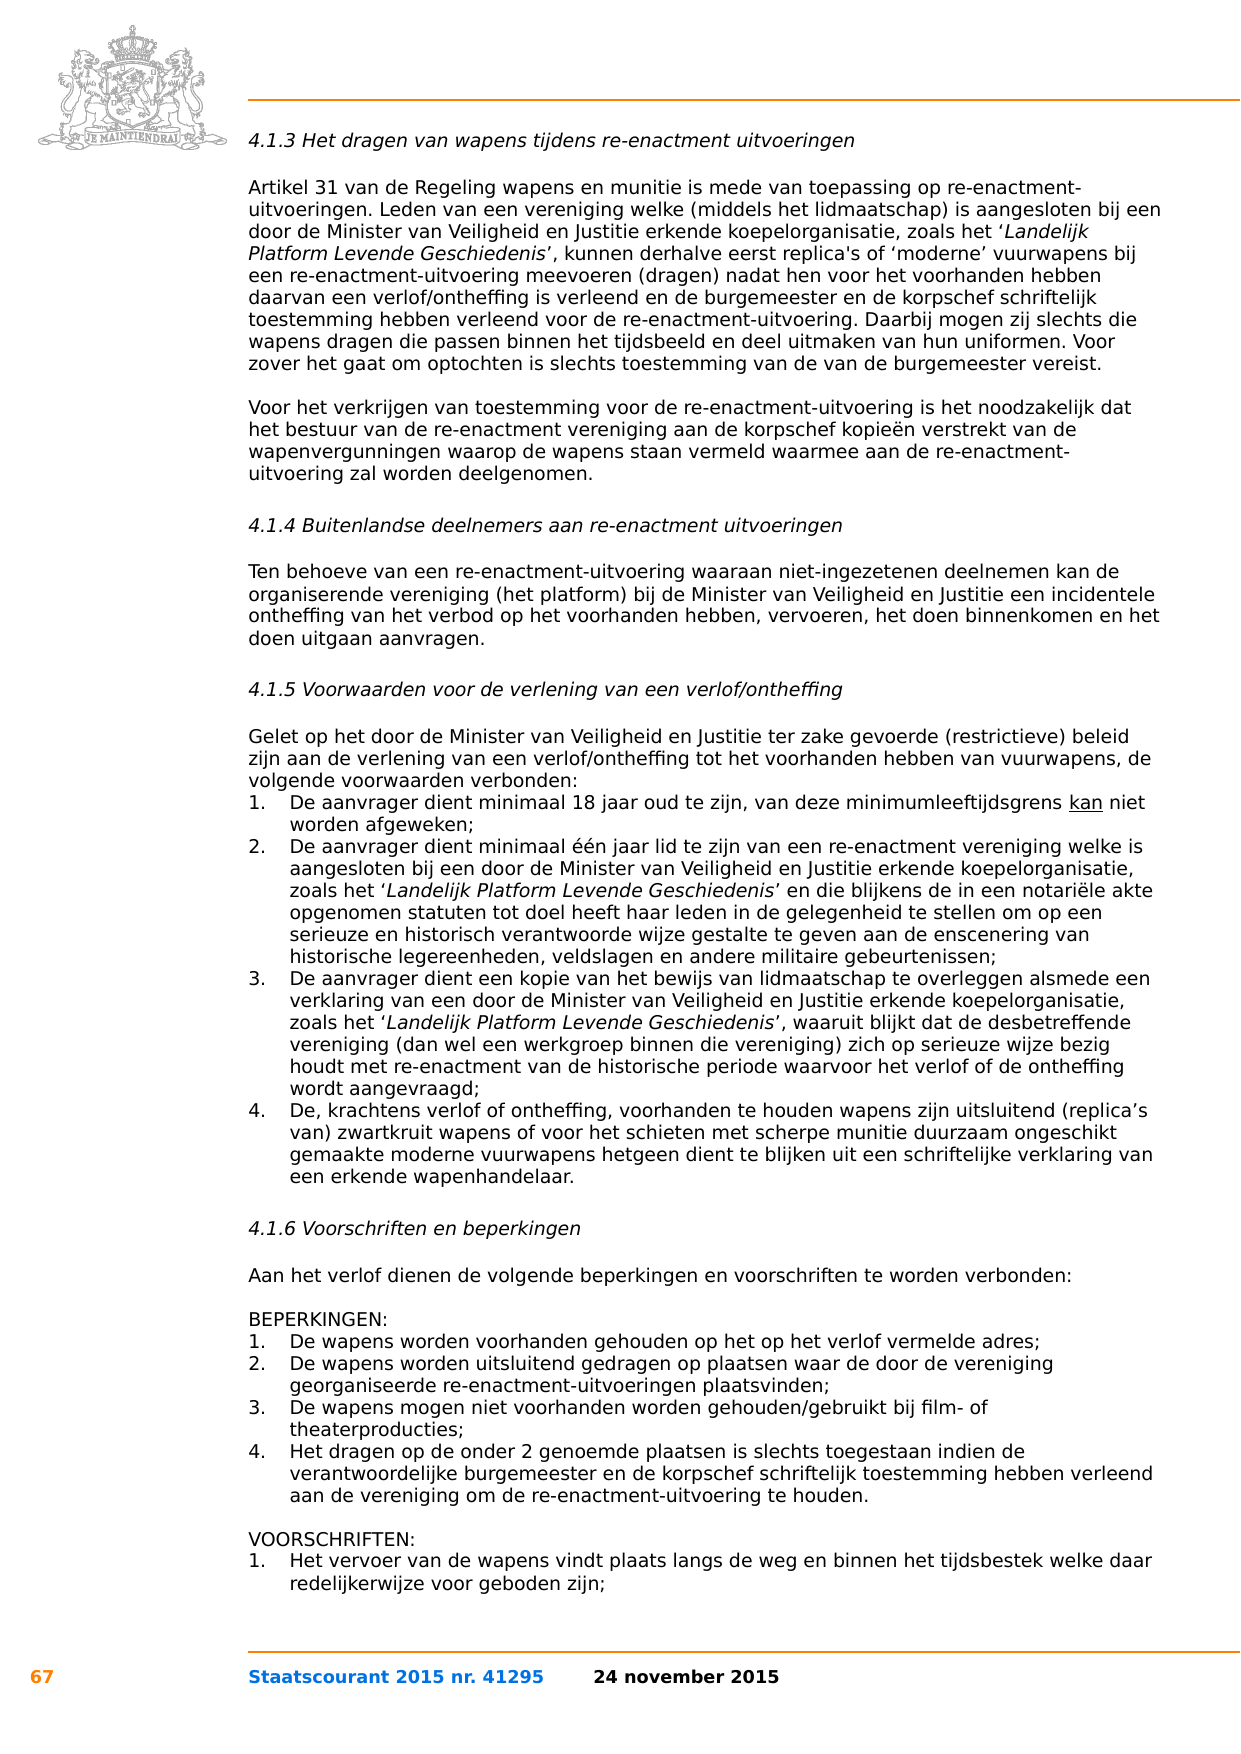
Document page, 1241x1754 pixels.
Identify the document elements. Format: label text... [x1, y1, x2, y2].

text 1. De aanvrager dient minimaal 18 jaar oud te zijn, van deze minimumleeftijdsgrens kan niet worden afgeweken; [248, 792, 1163, 836]
text Aan het verlof dienen de volgende beperkingen en voorschriften te worden verbonden: [248, 1265, 1163, 1287]
text 4. De, krachtens verlof of ontheffing, voorhanden te houden wapens zijn uitsluitend (replica’s van) zwartkruit wapens of voor het schieten met scherpe munitie duurzaam ongeschikt gemaakte moderne vuurwapens hetgeen dient te blijken uit een schriftelijke verklaring van een erkende wapenhandelaar. [248, 1100, 1163, 1188]
text BEPERKINGEN: [248, 1309, 1163, 1331]
picture [38, 25, 227, 150]
text Voor het verkrijgen van toestemming voor de re-enactment-uitvoering is het noodzakelijk dat het bestuur van de re-enactment vereniging aan de korpschef kopieën verstrekt van de wapenvergunningen waarop de wapens staan vermeld waarmee aan de re-enactment-uitvoering zal worden deelgenomen. [248, 397, 1163, 484]
text 3. De wapens mogen niet voorhanden worden gehouden/gebruikt bij film- of theaterproducties; [248, 1397, 1163, 1441]
text 4. Het dragen op de onder 2 genoemde plaatsen is slechts toegestaan indien de verantwoordelijke burgemeester en de korpschef schriftelijk toestemming hebben verleend aan de vereniging om de re-enactment-uitvoering te houden. [248, 1441, 1163, 1507]
text Artikel 31 van de Regeling wapens en munitie is mede van toepassing op re-enactment-uitvoeringen. Leden van een vereniging welke (middels het lidmaatschap) is aangesloten bij een door de Minister van Veiligheid en Justitie erkende koepelorganisatie, zoals het ‘Landelijk Platform Levende Geschiedenis’, kunnen derhalve eerst replica's of ‘moderne’ vuurwapens bij een re-enactment-uitvoering meevoeren (dragen) nadat hen voor het voorhanden hebben daarvan een verlof/ontheffing is verleend en de burgemeester en de korpschef schriftelijk toestemming hebben verleend voor de re-enactment-uitvoering. Daarbij mogen zij slechts die wapens dragen die passen binnen het tijdsbeeld en deel uitmaken van hun uniformen. Voor zover het gaat om optochten is slechts toestemming van de van de burgemeester vereist. [248, 177, 1163, 375]
text 2. De aanvrager dient minimaal één jaar lid te zijn van een re-enactment vereniging welke is aangesloten bij een door de Minister van Veiligheid en Justitie erkende koepelorganisatie, zoals het ‘Landelijk Platform Levende Geschiedenis’ en die blijkens de in een notariële akte opgenomen statuten tot doel heeft haar leden in de gelegenheid te stellen om op een serieuze en historisch verantwoorde wijze gestalte te geven aan de enscenering van historische legereenheden, veldslagen en andere militaire gebeurtenissen; [248, 836, 1163, 968]
subtitle 4.1.3 Het dragen van wapens tijdens re-enactment uitvoeringen [248, 130, 1163, 152]
text Gelet op het door de Minister van Veiligheid en Justitie ter zake gevoerde (restrictieve) beleid zijn aan de verlening van een verlof/ontheffing tot het voorhanden hebben van vuurwapens, de volgende voorwaarden verbonden: [248, 726, 1163, 792]
text 2. De wapens worden uitsluitend gedragen op plaatsen waar de door de vereniging georganiseerde re-enactment-uitvoeringen plaatsvinden; [248, 1353, 1163, 1397]
text Ten behoeve van een re-enactment-uitvoering waaraan niet-ingezetenen deelnemen kan de organiserende vereniging (het platform) bij de Minister van Veiligheid en Justitie een incidentele ontheffing van het verbod op het voorhanden hebben, vervoeren, het doen binnenkomen en het doen uitgaan aanvragen. [248, 561, 1163, 649]
subtitle 4.1.5 Voorwaarden voor de verlening van een verlof/ontheffing [248, 679, 1163, 701]
subtitle 4.1.4 Buitenlandse deelnemers aan re-enactment uitvoeringen [248, 514, 1163, 536]
text VOORSCHRIFTEN: [248, 1528, 1163, 1550]
text 3. De aanvrager dient een kopie van het bewijs van lidmaatschap te overleggen alsmede een verklaring van een door de Minister van Veiligheid en Justitie erkende koepelorganisatie, zoals het ‘Landelijk Platform Levende Geschiedenis’, waaruit blijkt dat de desbetreffende vereniging (dan wel een werkgroep binnen die vereniging) zich op serieuze wijze bezig houdt met re-enactment van de historische periode waarvoor het verlof of de ontheffing wordt aangevraagd; [248, 968, 1163, 1100]
subtitle 4.1.6 Voorschriften en beperkingen [248, 1218, 1163, 1240]
text 1. Het vervoer van de wapens vindt plaats langs de weg en binnen het tijdsbestek welke daar redelijkerwijze voor geboden zijn; [248, 1550, 1163, 1594]
text 1. De wapens worden voorhanden gehouden op het op het verlof vermelde adres; [248, 1331, 1163, 1353]
